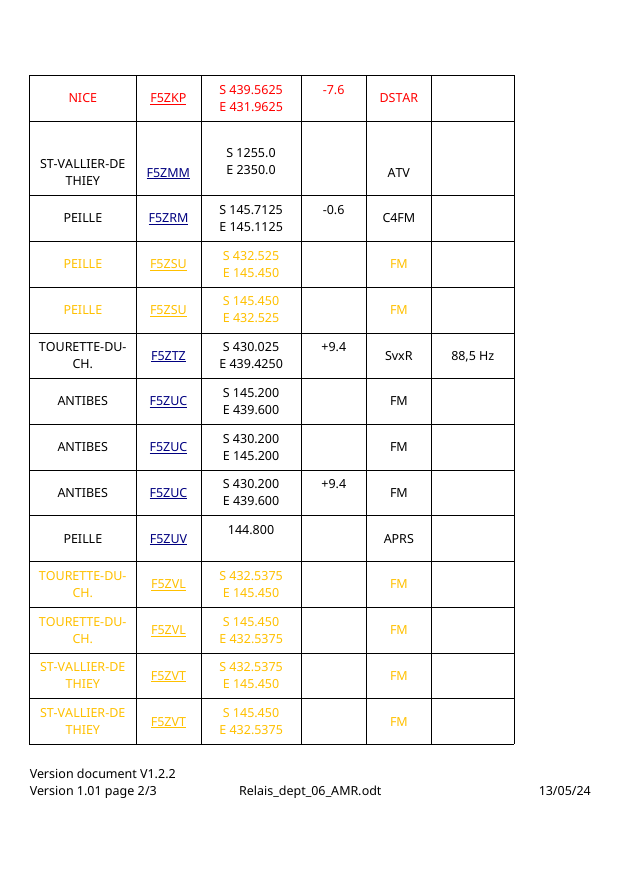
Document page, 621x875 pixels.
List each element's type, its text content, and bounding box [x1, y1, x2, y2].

table_cell S 430.200 E 145.200 [202, 425, 301, 469]
table_cell DSTAR [367, 76, 431, 121]
table_cell S 145.450 E 432.525 [202, 288, 301, 332]
table_cell F5ZUC [137, 471, 201, 515]
table_cell S 432.5375 E 145.450 [202, 562, 301, 607]
table_cell [302, 425, 366, 469]
table_cell FM [367, 288, 431, 332]
table_cell 144.800 [202, 516, 301, 561]
table_cell [432, 516, 514, 561]
table_cell [432, 76, 514, 121]
table_cell [432, 471, 514, 515]
table_cell NICE [30, 76, 136, 121]
table_cell S 145.450 E 432.5375 [202, 608, 301, 652]
table_cell [432, 288, 514, 332]
table_cell S 145.450 E 432.5375 [202, 699, 301, 744]
table_cell [432, 654, 514, 698]
table_cell [432, 699, 514, 744]
table_cell F5ZVL [137, 562, 201, 607]
table_cell F5ZVL [137, 608, 201, 652]
table_cell [432, 122, 514, 195]
table_cell PEILLE [30, 288, 136, 332]
table_cell ANTIBES [30, 379, 136, 424]
table_cell F5ZRM [137, 196, 201, 241]
table_cell FM [367, 425, 431, 469]
table_cell [302, 122, 366, 195]
table_cell ST-VALLIER-DE THIEY [30, 122, 136, 195]
table_cell FM [367, 608, 431, 652]
table_cell PEILLE [30, 196, 136, 241]
table_cell PEILLE [30, 516, 136, 561]
table_cell PEILLE [30, 242, 136, 287]
table_cell FM [367, 699, 431, 744]
table_cell ST-VALLIER-DE THIEY [30, 654, 136, 698]
table_cell TOURETTE-DU-CH. [30, 608, 136, 652]
table_cell [302, 699, 366, 744]
table_cell [432, 242, 514, 287]
table_cell SvxR [367, 334, 431, 378]
table_cell [302, 608, 366, 652]
table_cell [302, 288, 366, 332]
table_cell S 430.200 E 439.600 [202, 471, 301, 515]
table_cell [302, 654, 366, 698]
table_cell F5ZMM [137, 122, 201, 195]
table_cell TOURETTE-DU-CH. [30, 334, 136, 378]
table_cell ATV [367, 122, 431, 195]
table_cell [432, 562, 514, 607]
table_cell S 145.7125 E 145.1125 [202, 196, 301, 241]
table_cell FM [367, 562, 431, 607]
table_cell ANTIBES [30, 425, 136, 469]
table_cell F5ZVT [137, 699, 201, 744]
table_cell [302, 379, 366, 424]
table_cell -7.6 [302, 76, 366, 121]
table_cell S 1255.0 E 2350.0 [202, 122, 301, 195]
table_cell -0.6 [302, 196, 366, 241]
table_cell S 432.525 E 145.450 [202, 242, 301, 287]
table_cell TOURETTE-DU-CH. [30, 562, 136, 607]
table_cell S 432.5375 E 145.450 [202, 654, 301, 698]
table_cell F5ZUV [137, 516, 201, 561]
table_cell ST-VALLIER-DE THIEY [30, 699, 136, 744]
table_cell FM [367, 242, 431, 287]
table_cell F5ZUC [137, 379, 201, 424]
table_cell F5ZSU [137, 242, 201, 287]
table_cell [432, 196, 514, 241]
table_cell [432, 379, 514, 424]
table_cell [302, 516, 366, 561]
table_cell F5ZTZ [137, 334, 201, 378]
table_cell F5ZVT [137, 654, 201, 698]
table_cell ANTIBES [30, 471, 136, 515]
table_cell F5ZSU [137, 288, 201, 332]
table_cell S 145.200 E 439.600 [202, 379, 301, 424]
table_cell S 430.025 E 439.4250 [202, 334, 301, 378]
table_cell FM [367, 471, 431, 515]
table_cell [432, 608, 514, 652]
table_cell F5ZKP [137, 76, 201, 121]
table_cell 88,5 Hz [432, 334, 514, 378]
table_cell +9.4 [302, 334, 366, 378]
table_cell FM [367, 379, 431, 424]
table_cell S 439.5625 E 431.9625 [202, 76, 301, 121]
table_cell [302, 562, 366, 607]
table_cell FM [367, 654, 431, 698]
table_cell [432, 425, 514, 469]
table_cell APRS [367, 516, 431, 561]
table_cell [302, 242, 366, 287]
table_cell F5ZUC [137, 425, 201, 469]
table_cell +9.4 [302, 471, 366, 515]
table_cell C4FM [367, 196, 431, 241]
